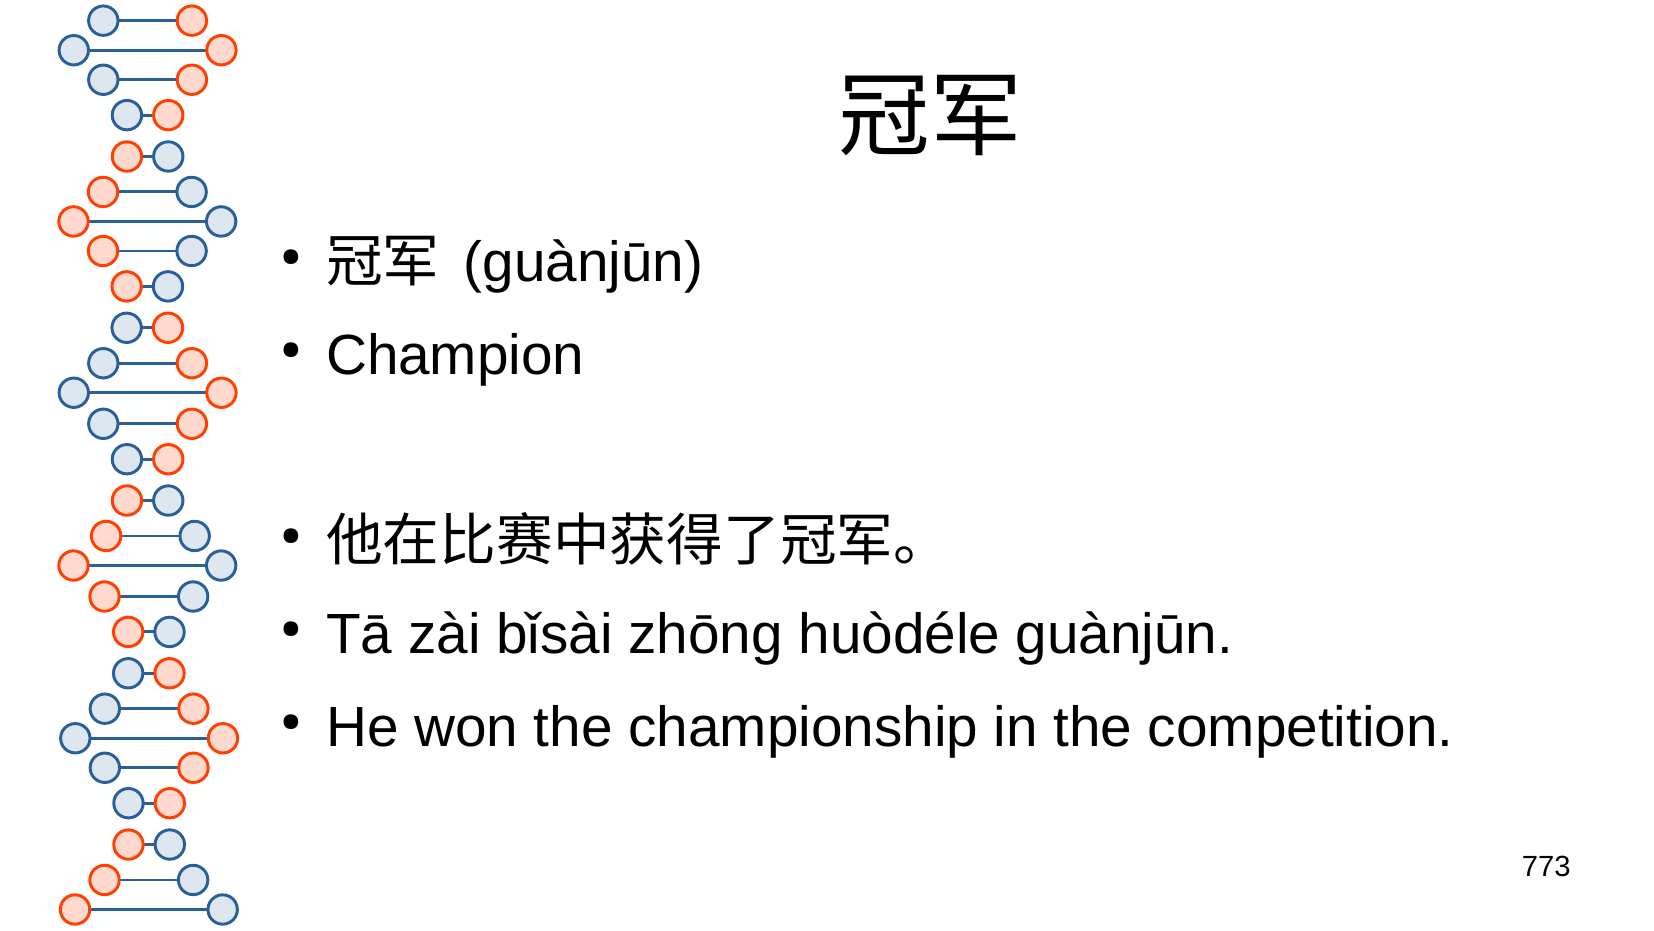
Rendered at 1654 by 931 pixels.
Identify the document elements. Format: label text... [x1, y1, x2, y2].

list 冠军 (guànjūn) Champion 他在比赛中获得了冠军。 Tā zài bǐsài zhōng huòdéle guànjūn. He won the championship in the competition. [265, 224, 1595, 764]
title 冠军 [265, 35, 1595, 189]
